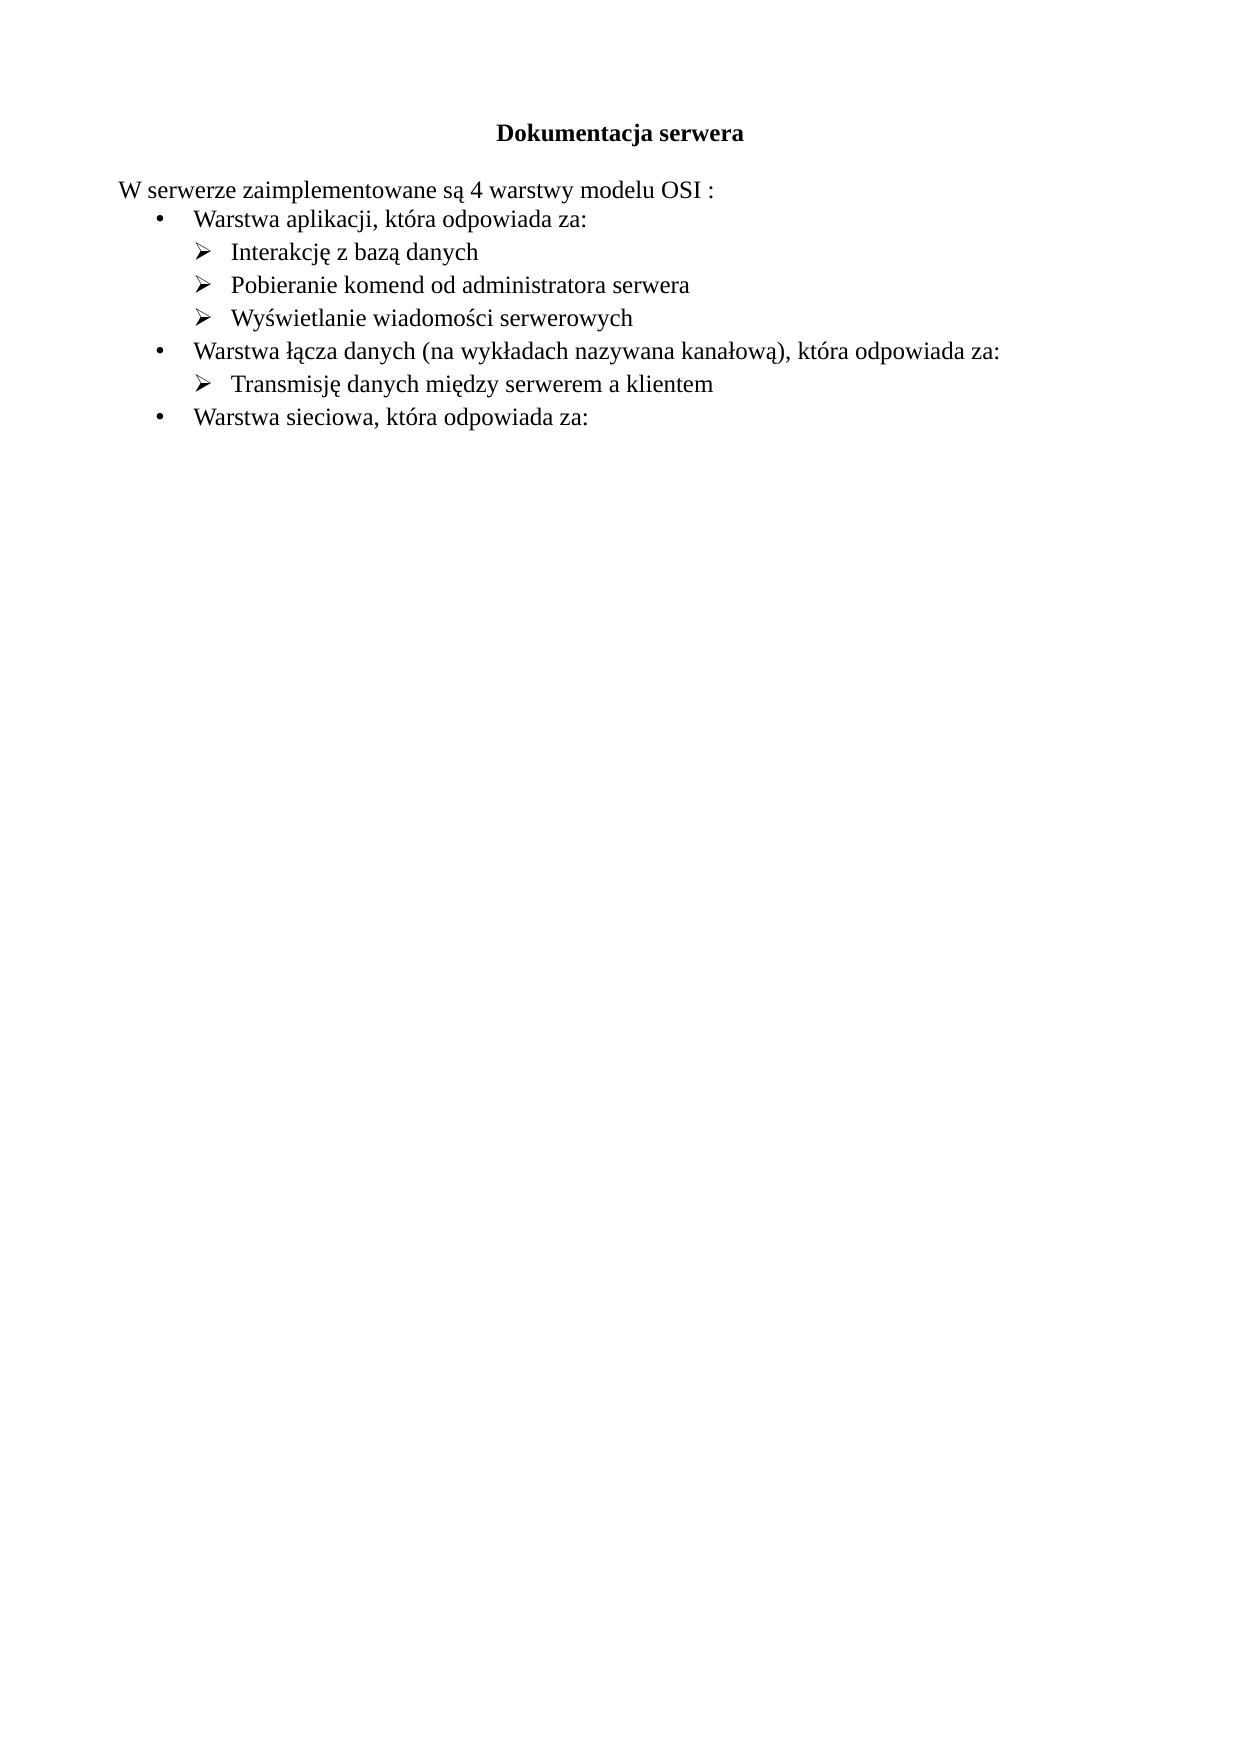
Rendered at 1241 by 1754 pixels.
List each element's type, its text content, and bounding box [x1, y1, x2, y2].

list Warstwa łącza danych (na wykładach nazywana kanałową), która odpowiada za: [156, 336, 1122, 365]
list Transmisję danych między serwerem a klientem [193, 369, 1122, 398]
list Warstwa aplikacji, która odpowiada za: [156, 204, 1122, 233]
list Wyświetlanie wiadomości serwerowych [193, 303, 1122, 332]
text W serwerze zaimplementowane są 4 warstwy modelu OSI : [118, 176, 1122, 204]
text Dokumentacja serwera [118, 118, 1122, 147]
list Interakcję z bazą danych [193, 237, 1122, 266]
list Pobieranie komend od administratora serwera [193, 270, 1122, 299]
list Warstwa sieciowa, która odpowiada za: [156, 402, 1122, 431]
